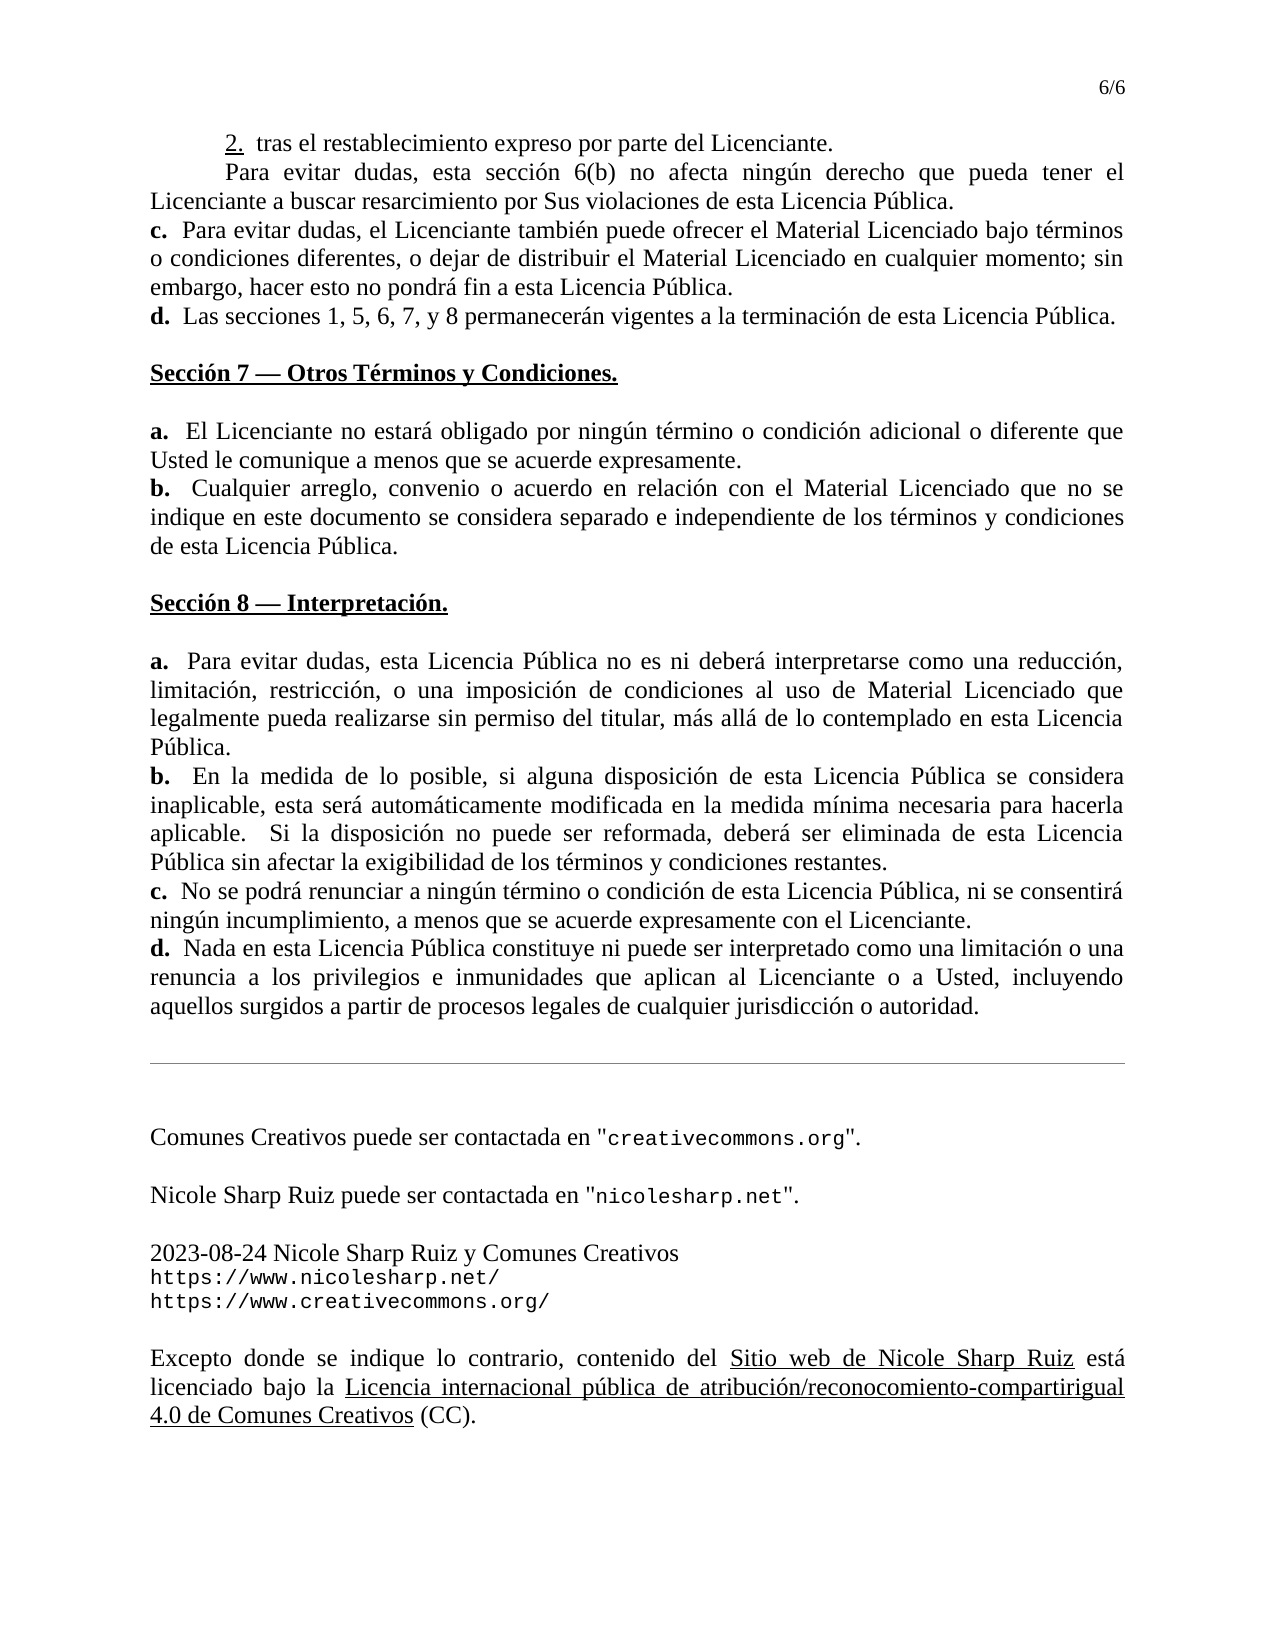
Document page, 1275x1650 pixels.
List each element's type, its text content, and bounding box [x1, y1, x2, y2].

text https://www.nicolesharp.net/ [150, 1267, 1125, 1291]
text 2. tras el restablecimiento expreso por parte del Licenciante. [150, 128, 1125, 157]
text c. Para evitar dudas, el Licenciante también puede ofrecer el Material Licenciado bajo términos o condiciones diferentes, o dejar de distribuir el Material Licenciado en cualquier momento; sin embargo, hacer esto no pondrá fin a esta Licencia Pública. [150, 215, 1125, 301]
text b. Cualquier arreglo, convenio o acuerdo en relación con el Material Licenciado que no se indique en este documento se considera separado e independiente de los términos y condiciones de esta Licencia Pública. [150, 473, 1125, 560]
text b. En la medida de lo posible, si alguna disposición de esta Licencia Pública se considera inaplicable, esta será automáticamente modificada en la medida mínima necesaria para hacerla aplicable. Si la disposición no puede ser reformada, deberá ser eliminada de esta Licencia Pública sin afectar la exigibilidad de los términos y condiciones restantes. [150, 761, 1125, 876]
text a. El Licenciante no estará obligado por ningún término o condición adicional o diferente que Usted le comunique a menos que se acuerde expresamente. [150, 387, 1125, 473]
text Excepto donde se indique lo contrario, contenido del Sitio web de Nicole Sharp Ruiz está licenciado bajo la Licencia internacional pública de atribución/reconocomiento-compartirigual 4.0 de Comunes Creativos (CC). [150, 1314, 1125, 1429]
text d. Las secciones 1, 5, 6, 7, y 8 permanecerán vigentes a la terminación de esta Licencia Pública. [150, 301, 1125, 330]
text Nicole Sharp Ruiz puede ser contactada en "nicolesharp.net". [150, 1151, 1125, 1209]
text d. Nada en esta Licencia Pública constituye ni puede ser interpretado como una limitación o una renuncia a los privilegios e inmunidades que aplican al Licenciante o a Usted, incluyendo aquellos surgidos a partir de procesos legales de cualquier jurisdicción o autoridad. [150, 933, 1125, 1020]
text Para evitar dudas, esta sección 6(b) no afecta ningún derecho que pueda tener el Licenciante a buscar resarcimiento por Sus violaciones de esta Licencia Pública. [150, 157, 1125, 215]
text Sección 7 — Otros Términos y Condiciones. [150, 330, 1125, 387]
text 2023-08-24 Nicole Sharp Ruiz y Comunes Creativos [150, 1209, 1125, 1267]
text Sección 8 — Interpretación. [150, 560, 1125, 617]
text a. Para evitar dudas, esta Licencia Pública no es ni deberá interpretarse como una reducción, limitación, restricción, o una imposición de condiciones al uso de Material Licenciado que legalmente pueda realizarse sin permiso del titular, más allá de lo contemplado en esta Licencia Pública. [150, 617, 1125, 761]
text https://www.creativecommons.org/ [150, 1291, 1125, 1314]
text Comunes Creativos puede ser contactada en "creativecommons.org". [150, 1093, 1125, 1151]
text c. No se podrá renunciar a ningún término o condición de esta Licencia Pública, ni se consentirá ningún incumplimiento, a menos que se acuerde expresamente con el Licenciante. [150, 876, 1125, 933]
